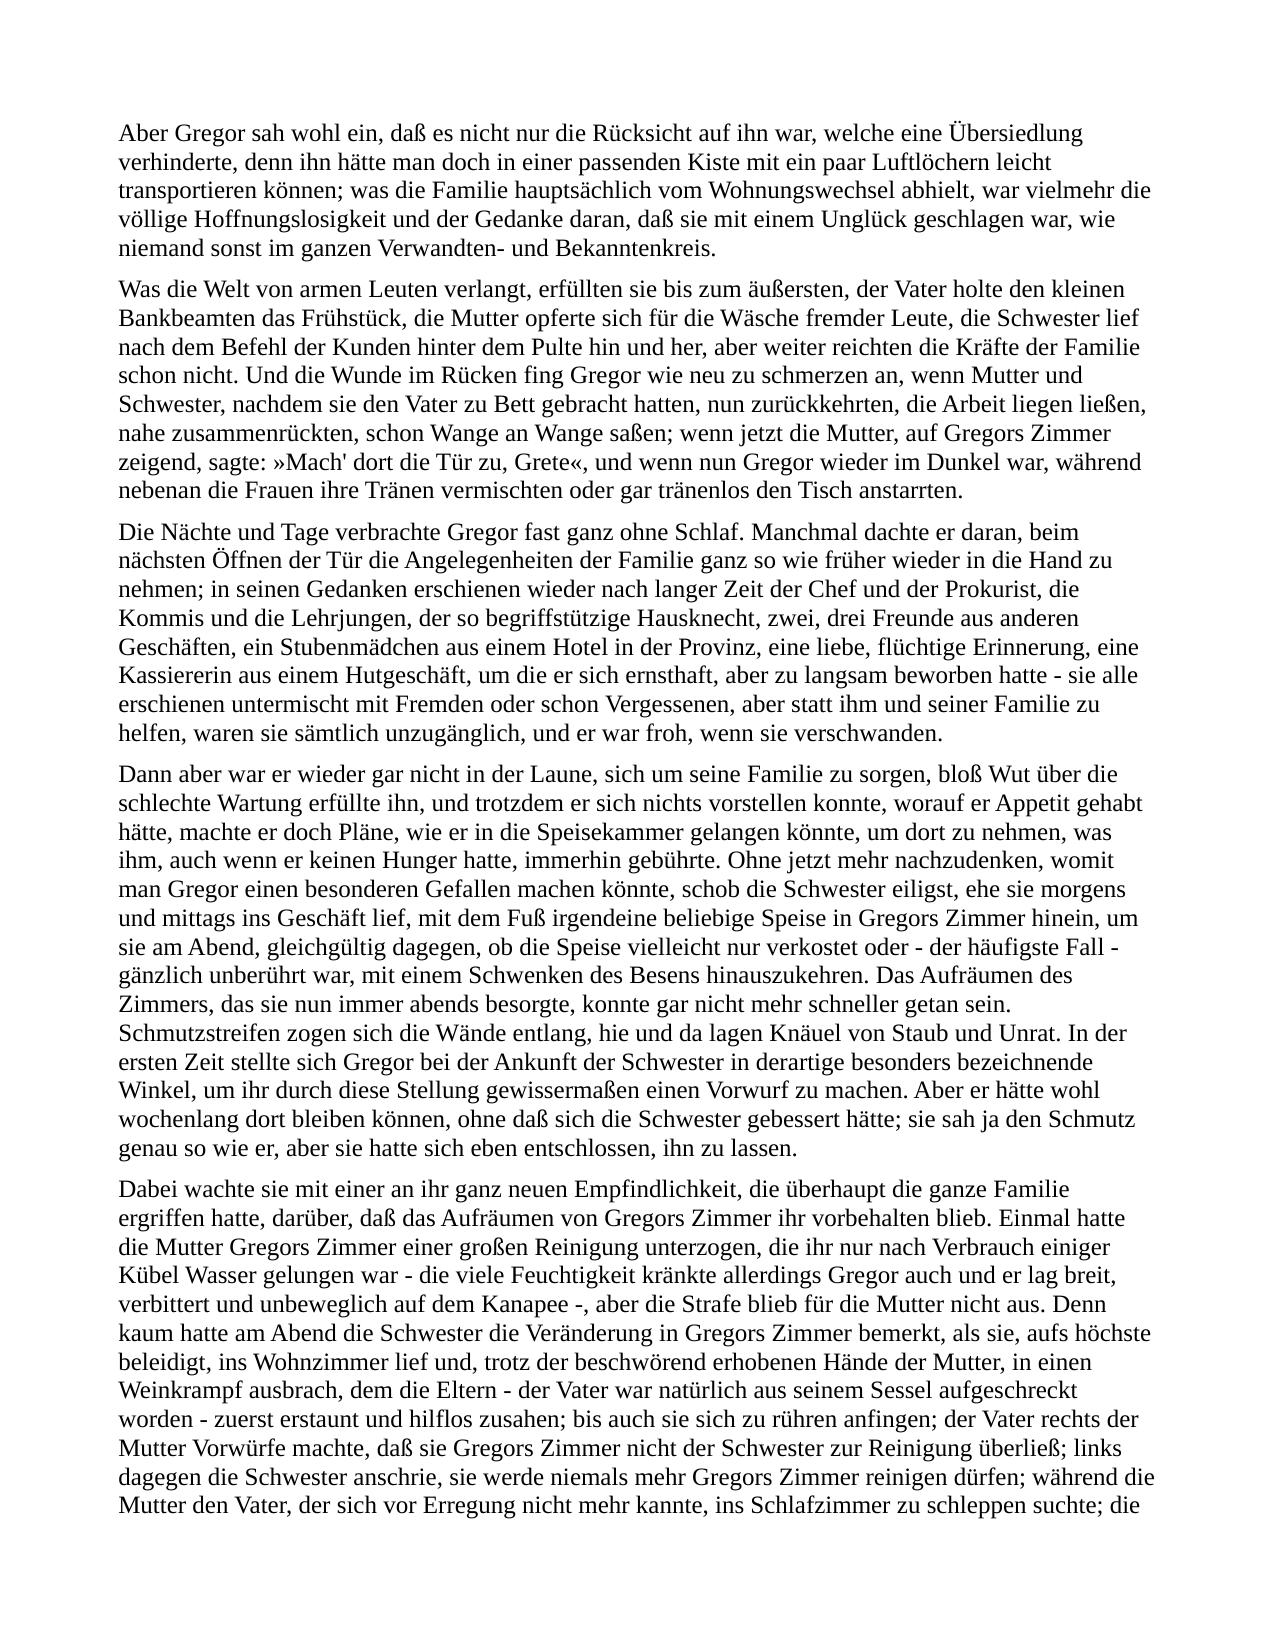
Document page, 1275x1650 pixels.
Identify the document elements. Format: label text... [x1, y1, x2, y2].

text Die Nächte und Tage verbrachte Gregor fast ganz ohne Schlaf. Manchmal dachte er daran, beim nächsten Öffnen der Tür die Angelegenheiten der Familie ganz so wie früher wieder in die Hand zu nehmen; in seinen Gedanken erschienen wieder nach langer Zeit der Chef und der Prokurist, die Kommis und die Lehrjungen, der so begriffstützige Hausknecht, zwei, drei Freunde aus anderen Geschäften, ein Stubenmädchen aus einem Hotel in der Provinz, eine liebe, flüchtige Erinnerung, eine Kassiererin aus einem Hutgeschäft, um die er sich ernsthaft, aber zu langsam beworben hatte - sie alle erschienen untermischt mit Fremden oder schon Vergessenen, aber statt ihm und seiner Familie zu helfen, waren sie sämtlich unzugänglich, und er war froh, wenn sie verschwanden. [118, 517, 1157, 747]
text Dabei wachte sie mit einer an ihr ganz neuen Empfindlichkeit, die überhaupt die ganze Familie ergriffen hatte, darüber, daß das Aufräumen von Gregors Zimmer ihr vorbehalten blieb. Einmal hatte die Mutter Gregors Zimmer einer großen Reinigung unterzogen, die ihr nur nach Verbrauch einiger Kübel Wasser gelungen war - die viele Feuchtigkeit kränkte allerdings Gregor auch und er lag breit, verbittert und unbeweglich auf dem Kanapee -, aber die Strafe blieb für die Mutter nicht aus. Denn kaum hatte am Abend die Schwester die Veränderung in Gregors Zimmer bemerkt, als sie, aufs höchste beleidigt, ins Wohnzimmer lief und, trotz der beschwörend erhobenen Hände der Mutter, in einen Weinkrampf ausbrach, dem die Eltern - der Vater war natürlich aus seinem Sessel aufgeschreckt worden - zuerst erstaunt und hilflos zusahen; bis auch sie sich zu rühren anfingen; der Vater rechts der Mutter Vorwürfe machte, daß sie Gregors Zimmer nicht der Schwester zur Reinigung überließ; links dagegen die Schwester anschrie, sie werde niemals mehr Gregors Zimmer reinigen dürfen; während die Mutter den Vater, der sich vor Erregung nicht mehr kannte, ins Schlafzimmer zu schleppen suchte; die [118, 1174, 1157, 1519]
text Aber Gregor sah wohl ein, daß es nicht nur die Rücksicht auf ihn war, welche eine Übersiedlung verhinderte, denn ihn hätte man doch in einer passenden Kiste mit ein paar Luftlöchern leicht transportieren können; was die Familie hauptsächlich vom Wohnungswechsel abhielt, war vielmehr die völlige Hoffnungslosigkeit und der Gedanke daran, daß sie mit einem Unglück geschlagen war, wie niemand sonst im ganzen Verwandten- und Bekanntenkreis. [118, 118, 1157, 262]
text Dann aber war er wieder gar nicht in der Laune, sich um seine Familie zu sorgen, bloß Wut über die schlechte Wartung erfüllte ihn, und trotzdem er sich nichts vorstellen konnte, worauf er Appetit gehabt hätte, machte er doch Pläne, wie er in die Speisekammer gelangen könnte, um dort zu nehmen, was ihm, auch wenn er keinen Hunger hatte, immerhin gebührte. Ohne jetzt mehr nachzudenken, womit man Gregor einen besonderen Gefallen machen könnte, schob die Schwester eiligst, ehe sie morgens und mittags ins Geschäft lief, mit dem Fuß irgendeine beliebige Speise in Gregors Zimmer hinein, um sie am Abend, gleichgültig dagegen, ob die Speise vielleicht nur verkostet oder - der häufigste Fall - gänzlich unberührt war, mit einem Schwenken des Besens hinauszukehren. Das Aufräumen des Zimmers, das sie nun immer abends besorgte, konnte gar nicht mehr schneller getan sein. Schmutzstreifen zogen sich die Wände entlang, hie und da lagen Knäuel von Staub und Unrat. In der ersten Zeit stellte sich Gregor bei der Ankunft der Schwester in derartige besonders bezeichnende Winkel, um ihr durch diese Stellung gewissermaßen einen Vorwurf zu machen. Aber er hätte wohl wochenlang dort bleiben können, ohne daß sich die Schwester gebessert hätte; sie sah ja den Schmutz genau so wie er, aber sie hatte sich eben entschlossen, ihn zu lassen. [118, 759, 1157, 1162]
text Was die Welt von armen Leuten verlangt, erfüllten sie bis zum äußersten, der Vater holte den kleinen Bankbeamten das Frühstück, die Mutter opferte sich für die Wäsche fremder Leute, die Schwester lief nach dem Befehl der Kunden hinter dem Pulte hin und her, aber weiter reichten die Kräfte der Familie schon nicht. Und die Wunde im Rücken fing Gregor wie neu zu schmerzen an, wenn Mutter und Schwester, nachdem sie den Vater zu Bett gebracht hatten, nun zurückkehrten, die Arbeit liegen ließen, nahe zusammenrückten, schon Wange an Wange saßen; wenn jetzt die Mutter, auf Gregors Zimmer zeigend, sagte: »Mach' dort die Tür zu, Grete«, und wenn nun Gregor wieder im Dunkel war, während nebenan die Frauen ihre Tränen vermischten oder gar tränenlos den Tisch anstarrten. [118, 274, 1157, 504]
